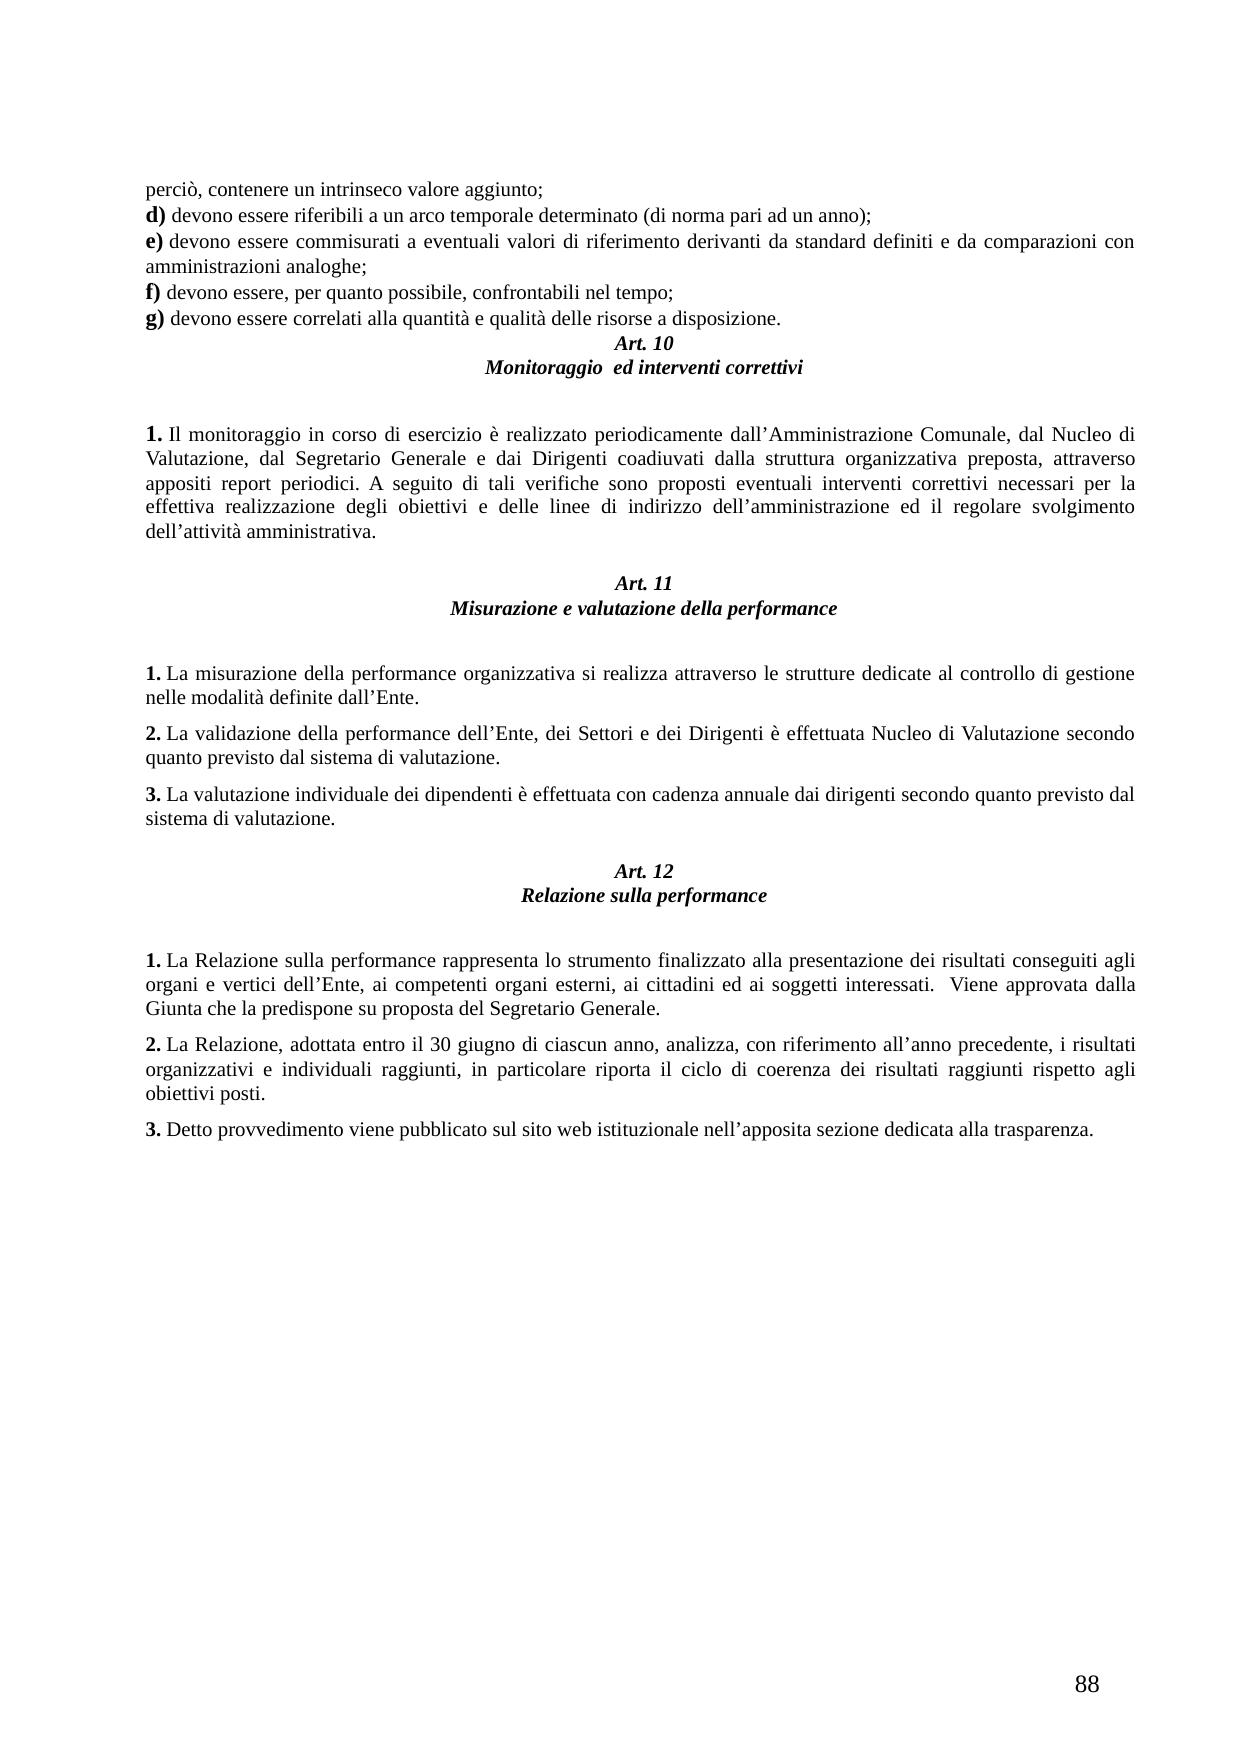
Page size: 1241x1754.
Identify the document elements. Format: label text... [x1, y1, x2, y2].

list devono essere, per quanto possibile, confrontabili nel tempo; [145, 278, 1137, 304]
text Monitoraggio ed interventi correttivi [153, 355, 1137, 379]
list La Relazione, adottata entro il 30 giugno di ciascun anno, analizza, con riferimento all’anno precedente, i risultati organizzativi e individuali raggiunti, in particolare riporta il ciclo di coerenza dei risultati raggiunti rispetto agli obiettivi posti. [145, 1032, 1137, 1104]
text Art. 10 [153, 331, 1137, 355]
list devono essere correlati alla quantità e qualità delle risorse a disposizione. [145, 304, 1137, 331]
list La Relazione sulla performance rappresenta lo strumento finalizzato alla presentazione dei risultati conseguiti agli organi e vertici dell’Ente, ai competenti organi esterni, ai cittadini ed ai soggetti interessati. Viene approvata dalla Giunta che la predispone su proposta del Segretario Generale. [145, 948, 1137, 1020]
text Misurazione e valutazione della performance [153, 595, 1137, 619]
list perciò, contenere un intrinseco valore aggiunto; [145, 177, 1137, 201]
list La validazione della performance dell’Ente, dei Settori e dei Dirigenti è effettuata Nucleo di Valutazione secondo quanto previsto dal sistema di valutazione. [145, 721, 1137, 769]
text Art. 12 [153, 858, 1137, 883]
list La misurazione della performance organizzativa si realizza attraverso le strutture dedicate al controllo di gestione nelle modalità definite dall’Ente. [145, 661, 1137, 709]
text Relazione sulla performance [153, 883, 1137, 907]
text Art. 11 [153, 571, 1137, 595]
list devono essere commisurati a eventuali valori di riferimento derivanti da standard definiti e da comparazioni con amministrazioni analoghe; [145, 228, 1137, 278]
list La valutazione individuale dei dipendenti è effettuata con cadenza annuale dai dirigenti secondo quanto previsto dal sistema di valutazione. [145, 782, 1137, 830]
list devono essere riferibili a un arco temporale determinato (di norma pari ad un anno); [145, 201, 1137, 228]
list Il monitoraggio in corso di esercizio è realizzato periodicamente dall’Amministrazione Comunale, dal Nucleo di Valutazione, dal Segretario Generale e dai Dirigenti coadiuvati dalla struttura organizzativa preposta, attraverso appositi report periodici. A seguito di tali verifiche sono proposti eventuali interventi correttivi necessari per la effettiva realizzazione degli obiettivi e delle linee di indirizzo dell’amministrazione ed il regolare svolgimento dell’attività amministrativa. [145, 420, 1137, 543]
list Detto provvedimento viene pubblicato sul sito web istituzionale nell’apposita sezione dedicata alla trasparenza. [145, 1117, 1137, 1141]
